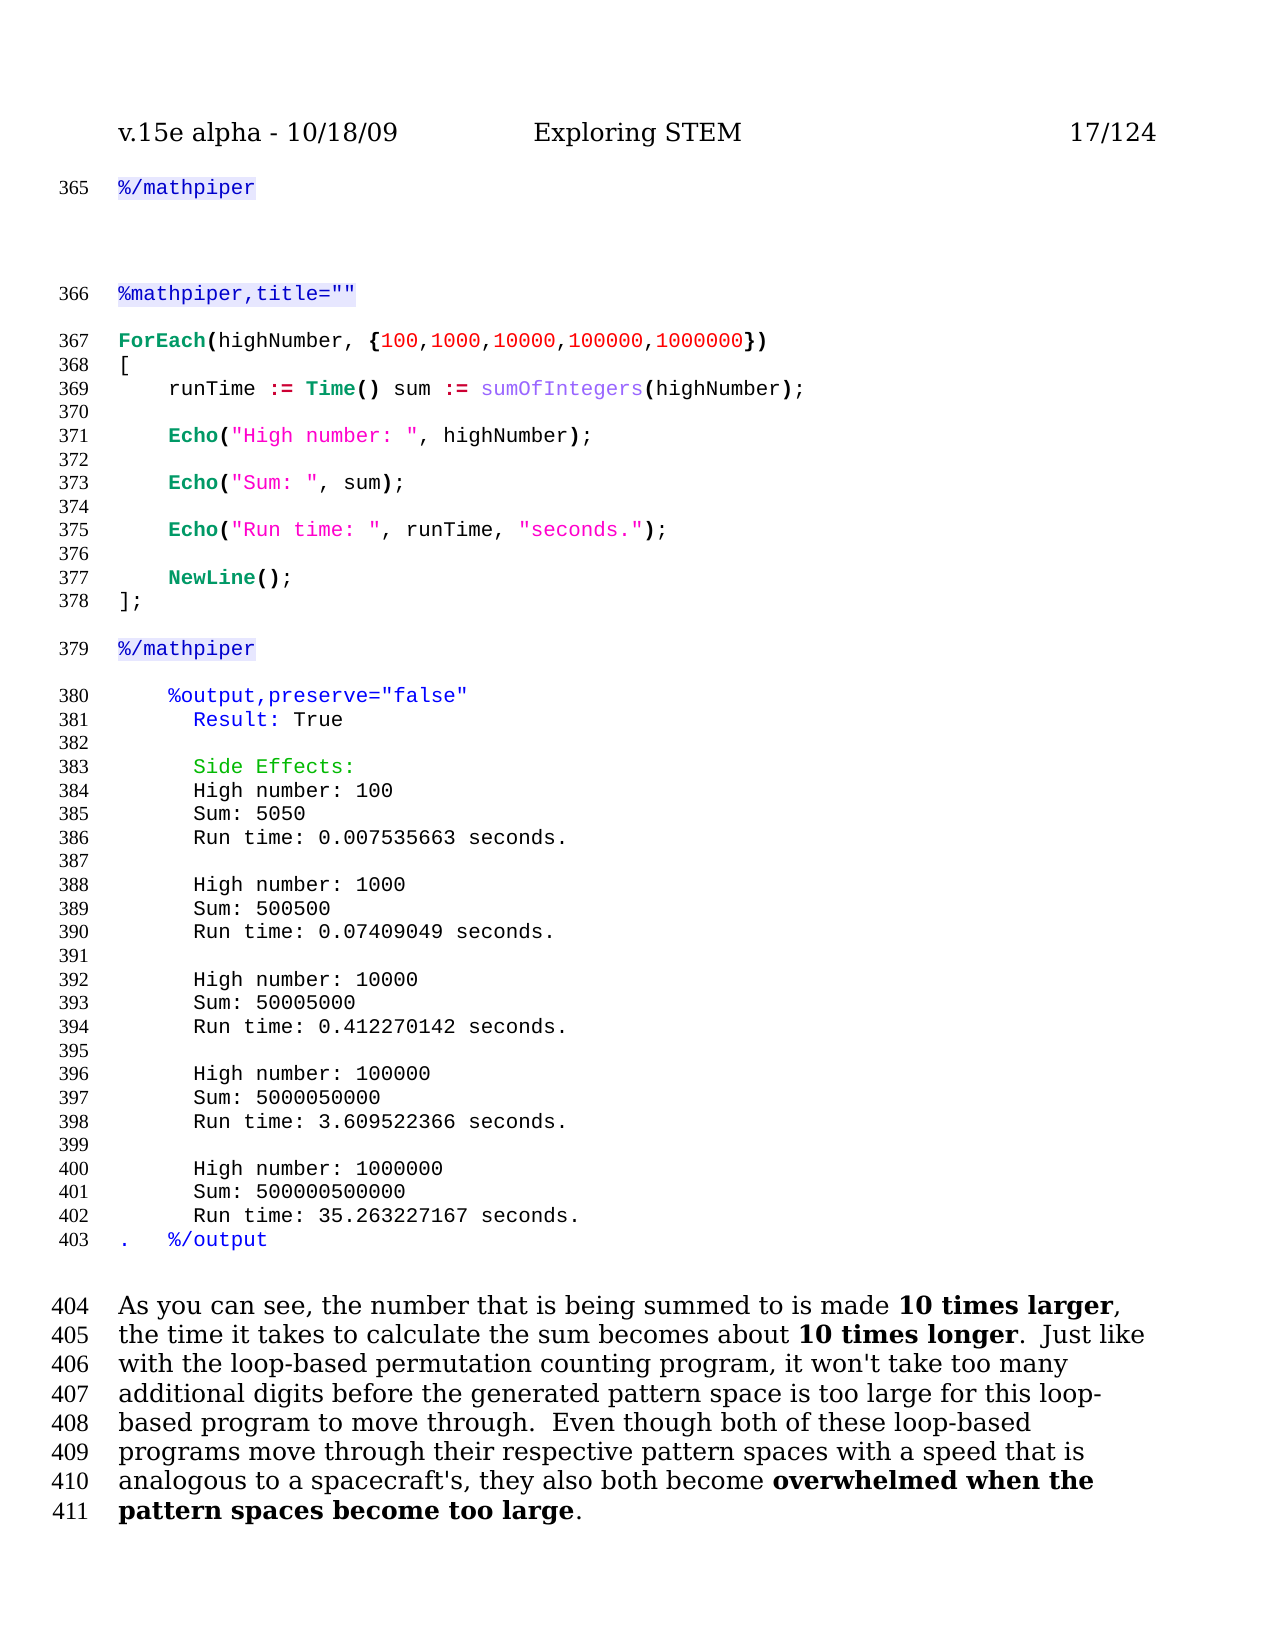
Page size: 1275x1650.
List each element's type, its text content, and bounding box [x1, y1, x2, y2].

text %mathpiper,title="" [118, 283, 1157, 307]
text High number: 10000 [118, 969, 1157, 992]
text Sum: 5000050000 [118, 1087, 1157, 1111]
text As you can see, the number that is being summed to is made 10 times larger, the time it takes to calculate the sum becomes about 10 times longer. Just like with the loop-based permutation counting program, it won't take too many additional digits before the generated pattern space is too large for this loop-based program to move through. Even though both of these loop-based programs move through their respective pattern spaces with a speed that is analogous to a spacecraft's, they also both become overwhelmed when the pattern spaces become too large. [118, 1291, 1157, 1525]
text High number: 100 [118, 779, 1157, 803]
text Echo("Sum: ", sum); [118, 472, 1157, 496]
text Sum: 500500 [118, 898, 1157, 921]
text Echo("High number: ", highNumber); [118, 425, 1157, 448]
text High number: 100000 [118, 1063, 1157, 1087]
text Result: True [118, 709, 1157, 732]
text %/mathpiper [118, 638, 1157, 661]
text Run time: 35.263227167 seconds. [118, 1205, 1157, 1229]
text Run time: 0.412270142 seconds. [118, 1016, 1157, 1040]
text Side Effects: [118, 756, 1157, 779]
text Sum: 500000500000 [118, 1182, 1157, 1205]
text runTime := Time() sum := sumOfIntegers(highNumber); [118, 378, 1157, 401]
text %/mathpiper [118, 177, 1157, 200]
text [ [118, 354, 1157, 378]
text High number: 1000 [118, 874, 1157, 898]
text High number: 1000000 [118, 1158, 1157, 1182]
text ForEach(highNumber, {100,1000,10000,100000,1000000}) [118, 330, 1157, 354]
text NewLine(); [118, 567, 1157, 590]
text Sum: 5050 [118, 803, 1157, 827]
text Run time: 0.07409049 seconds. [118, 921, 1157, 945]
text %output,preserve="false" [118, 685, 1157, 709]
text Run time: 0.007535663 seconds. [118, 827, 1157, 851]
text . %/output [118, 1229, 1157, 1252]
text Echo("Run time: ", runTime, "seconds."); [118, 519, 1157, 543]
text Run time: 3.609522366 seconds. [118, 1111, 1157, 1134]
text ]; [118, 590, 1157, 614]
text Sum: 50005000 [118, 992, 1157, 1016]
